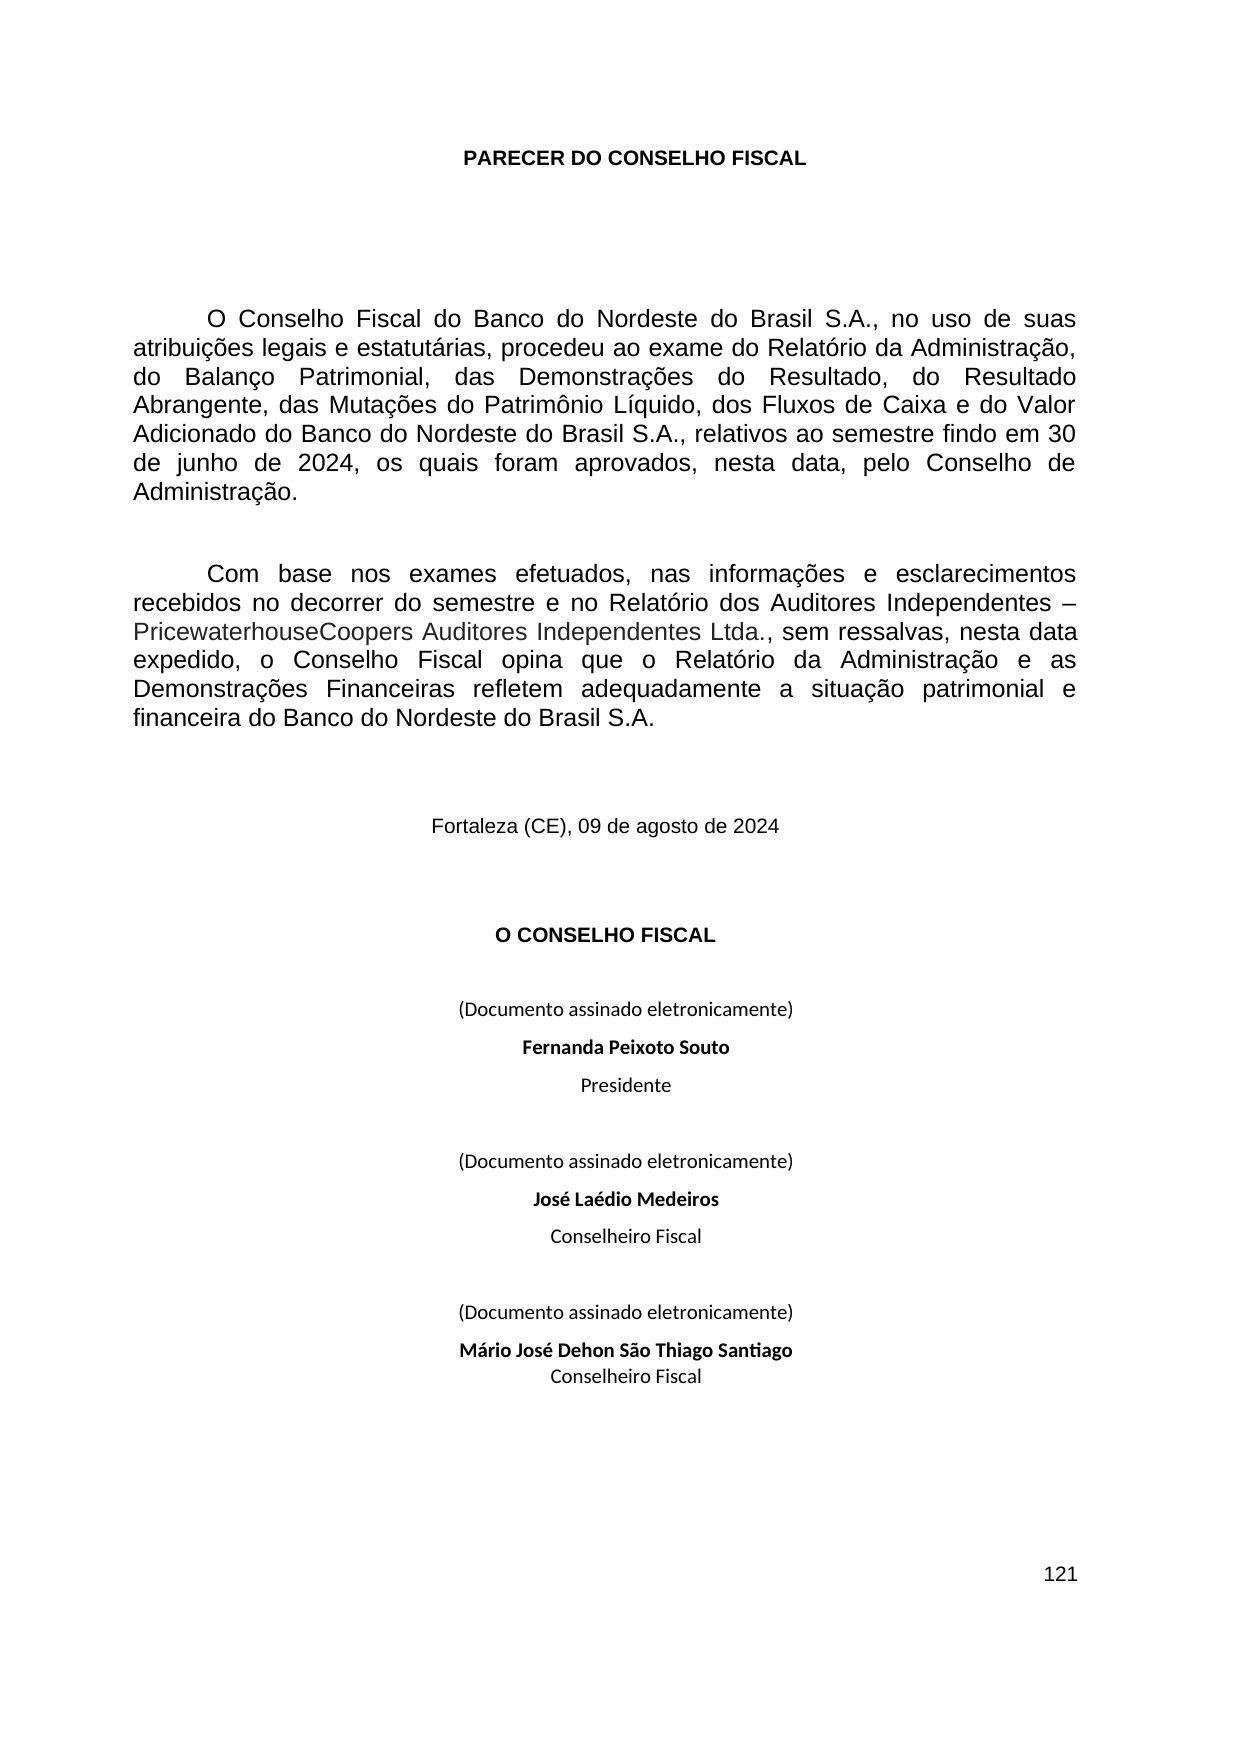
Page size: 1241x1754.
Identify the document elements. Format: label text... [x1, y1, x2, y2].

text PARECER DO CONSELHO FISCAL [133, 146, 1078, 169]
text (Documento assinado eletronicamente) [281, 1148, 972, 1173]
text O Conselho Fiscal do Banco do Nordeste do Brasil S.A., no uso de suas atribuições legais e estatutárias, procedeu ao exame do Relatório da Administração, do Balanço Patrimonial, das Demonstrações do Resultado, do Resultado Abrangente, das Mutações do Patrimônio Líquido, dos Fluxos de Caixa e do Valor Adicionado do Banco do Nordeste do Brasil S.A., relativos ao semestre findo em 30 de junho de 2024, os quais foram aprovados, nesta data, pelo Conselho de Administração. [133, 304, 1078, 505]
text Com base nos exames efetuados, nas informações e esclarecimentos recebidos no decorrer do semestre e no Relatório dos Auditores Independentes – PricewaterhouseCoopers Auditores Independentes Ltda., sem ressalvas, nesta data expedido, o Conselho Fiscal opina que o Relatório da Administração e as Demonstrações Financeiras refletem adequadamente a situação patrimonial e financeira do Banco do Nordeste do Brasil S.A. [133, 559, 1078, 731]
text PARECER DO CONSELHO FISCAL [133, 98, 1078, 122]
text (Documento assinado eletronicamente) [281, 1299, 972, 1325]
text Mário José Dehon São Thiago Santiago Conselheiro Fiscal [281, 1337, 972, 1388]
text O CONSELHO FISCAL [133, 923, 1078, 947]
text José Laédio Medeiros [281, 1186, 972, 1211]
text (Documento assinado eletronicamente) [281, 996, 972, 1022]
text Presidente [281, 1072, 972, 1097]
text Fernanda Peixoto Souto [281, 1034, 972, 1059]
text Conselheiro Fiscal [281, 1224, 972, 1249]
text Fortaleza (CE), 09 de agosto de 2024 [133, 814, 1078, 838]
